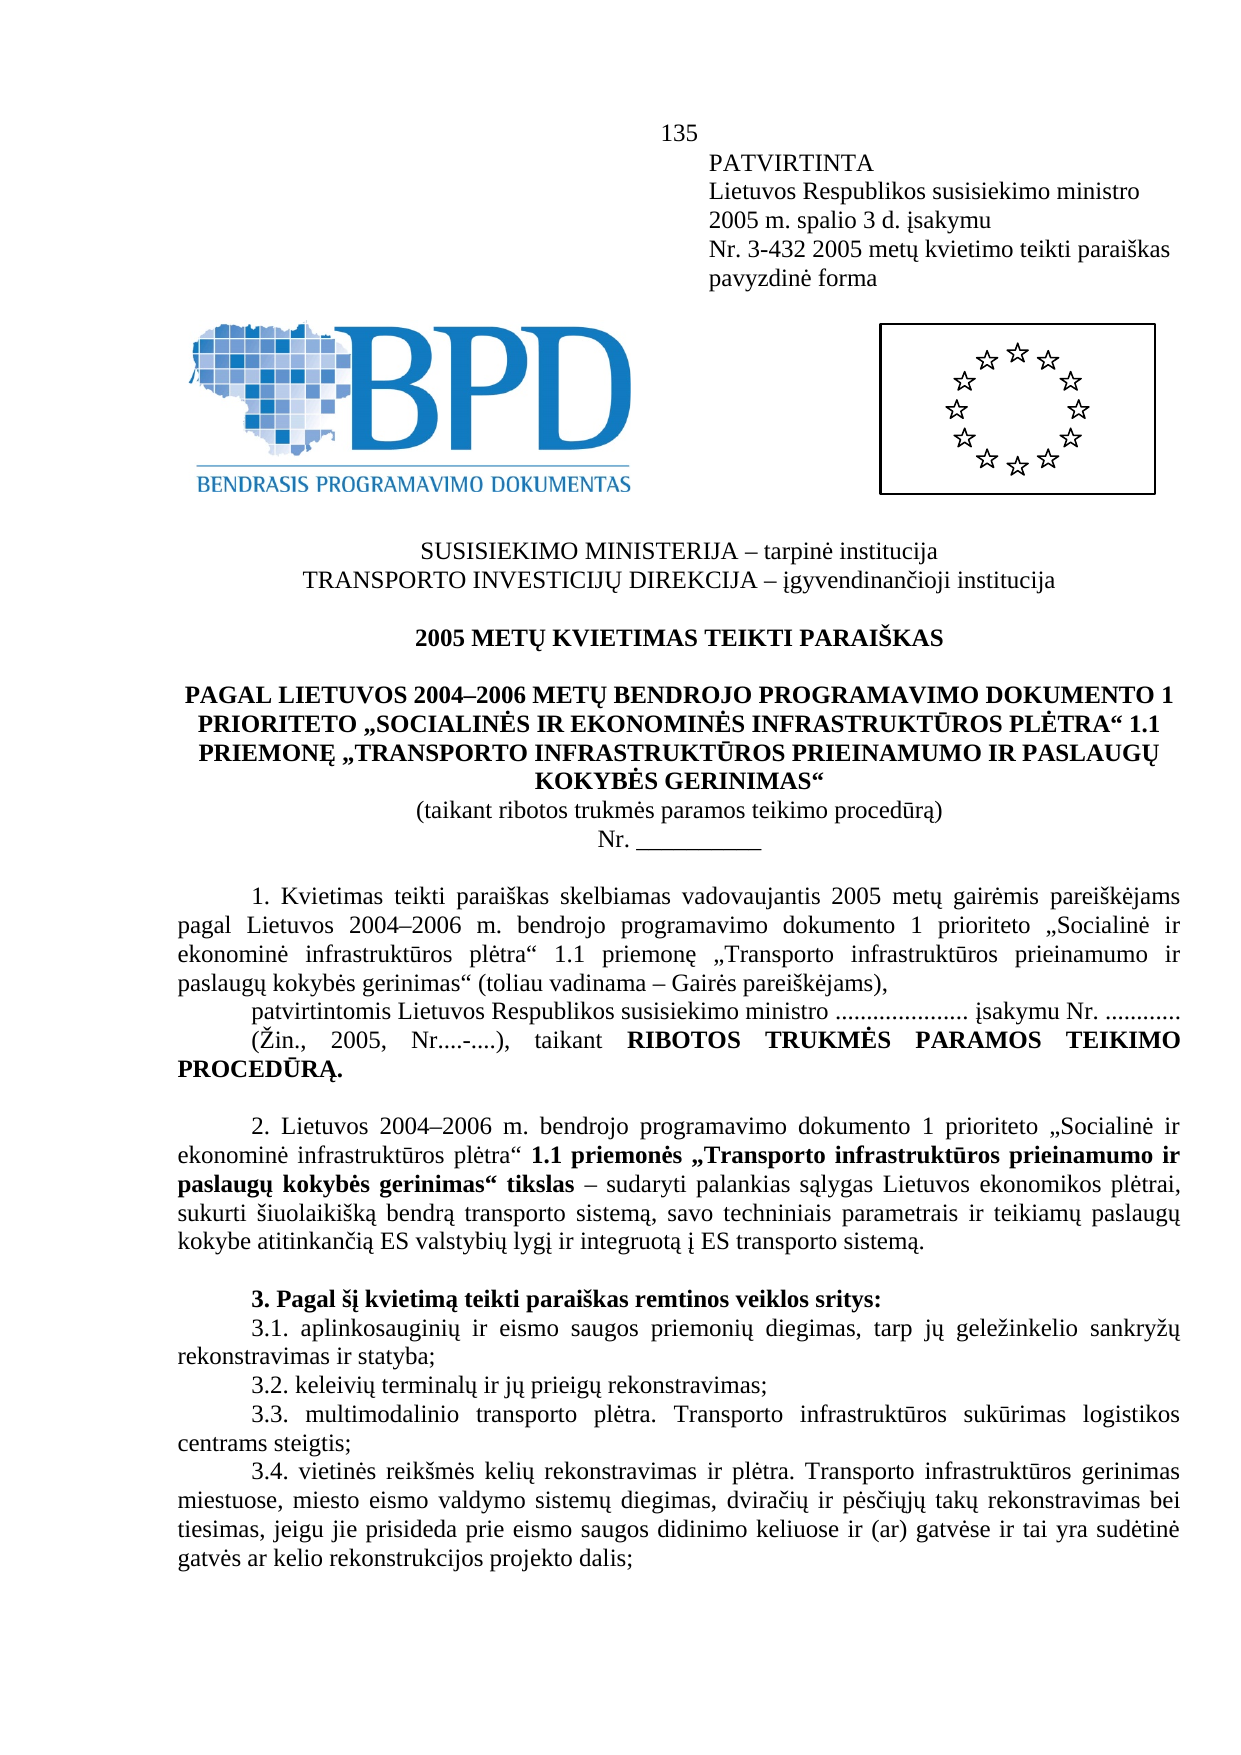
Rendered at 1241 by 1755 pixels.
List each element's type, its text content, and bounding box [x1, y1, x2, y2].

text PAGAL LIETUVOS 2004–2006 METŲ BENDROJO PROGRAMAVIMO DOKUMENTO 1 PRIORITETO „SOCIALINĖS IR EKONOMINĖS INFRASTRUKTŪROS PLĖTRA“ 1.1 PRIEMONĘ „TRANSPORTO INFRASTRUKTŪROS PRIEINAMUMO IR PASLAUGŲ KOKYBĖS GERINIMAS“ [177, 680, 1181, 795]
text 3.2. keleivių terminalų ir jų prieigų rekonstravimas; [177, 1370, 1181, 1399]
text Nr. 3-432 2005 metų kvietimo teikti paraiškas [177, 234, 1181, 263]
text 2. Lietuvos 2004–2006 m. bendrojo programavimo dokumento 1 prioriteto „Socialinė ir ekonominė infrastruktūros plėtra“ 1.1 priemonės „Transporto infrastruktūros prieinamumo ir paslaugų kokybės gerinimas“ tikslas – sudaryti palankias sąlygas Lietuvos ekonomikos plėtrai, sukurti šiuolaikišką bendrą transporto sistemą, savo techniniais parametrais ir teikiamų paslaugų kokybe atitinkančią ES valstybių lygį ir integruotą į ES transporto sistemą. [177, 1111, 1181, 1255]
text PATVIRTINTA [709, 148, 1181, 176]
text 3. Pagal šį kvietimą teikti paraiškas remtinos veiklos sritys: [177, 1284, 1181, 1313]
text 2005 m. spalio 3 d. įsakymu [177, 205, 1181, 234]
text 2005 METŲ KVIETIMAS TEIKTI PARAIŠKAS [177, 623, 1181, 651]
text 3.3. multimodalinio transporto plėtra. Transporto infrastruktūros sukūrimas logistikos centrams steigtis; [177, 1399, 1181, 1456]
table_header [875, 321, 1161, 498]
text (taikant ribotos trukmės paramos teikimo procedūrą) [177, 795, 1181, 824]
text 1. Kvietimas teikti paraiškas skelbiamas vadovaujantis 2005 metų gairėmis pareiškėjams pagal Lietuvos 2004–2006 m. bendrojo programavimo dokumento 1 prioriteto „Socialinė ir ekonominė infrastruktūros plėtra“ 1.1 priemonę „Transporto infrastruktūros prieinamumo ir paslaugų kokybės gerinimas“ (toliau vadinama – Gairės pareiškėjams), [177, 881, 1181, 996]
table_header [657, 320, 863, 508]
text SUSISIEKIMO MINISTERIJA – tarpinė institucija [177, 536, 1181, 565]
text Nr. __________ [177, 824, 1181, 853]
text pavyzdinė forma [177, 263, 1181, 291]
text TRANSPORTO INVESTICIJŲ DIREKCIJA – įgyvendinančioji institucija [177, 565, 1181, 594]
table_header [177, 320, 657, 508]
text 3.1. aplinkosauginių ir eismo saugos priemonių diegimas, tarp jų geležinkelio sankryžų rekonstravimas ir statyba; [177, 1313, 1181, 1370]
text 3.4. vietinės reikšmės kelių rekonstravimas ir plėtra. Transporto infrastruktūros gerinimas miestuose, miesto eismo valdymo sistemų diegimas, dviračių ir pėsčiųjų takų rekonstravimas bei tiesimas, jeigu jie prisideda prie eismo saugos didinimo keliuose ir (ar) gatvėse ir tai yra sudėtinė gatvės ar kelio rekonstrukcijos projekto dalis; [177, 1456, 1181, 1571]
text Lietuvos Respublikos susisiekimo ministro [177, 176, 1181, 205]
text patvirtintomis Lietuvos Respublikos susisiekimo ministro įsakymu Nr. [177, 996, 1181, 1025]
text (Žin., 2005, Nr....-....), taikant RIBOTOS TRUKMĖS PARAMOS TEIKIMO PROCEDŪRĄ. [177, 1025, 1181, 1083]
table_header [863, 320, 1181, 508]
